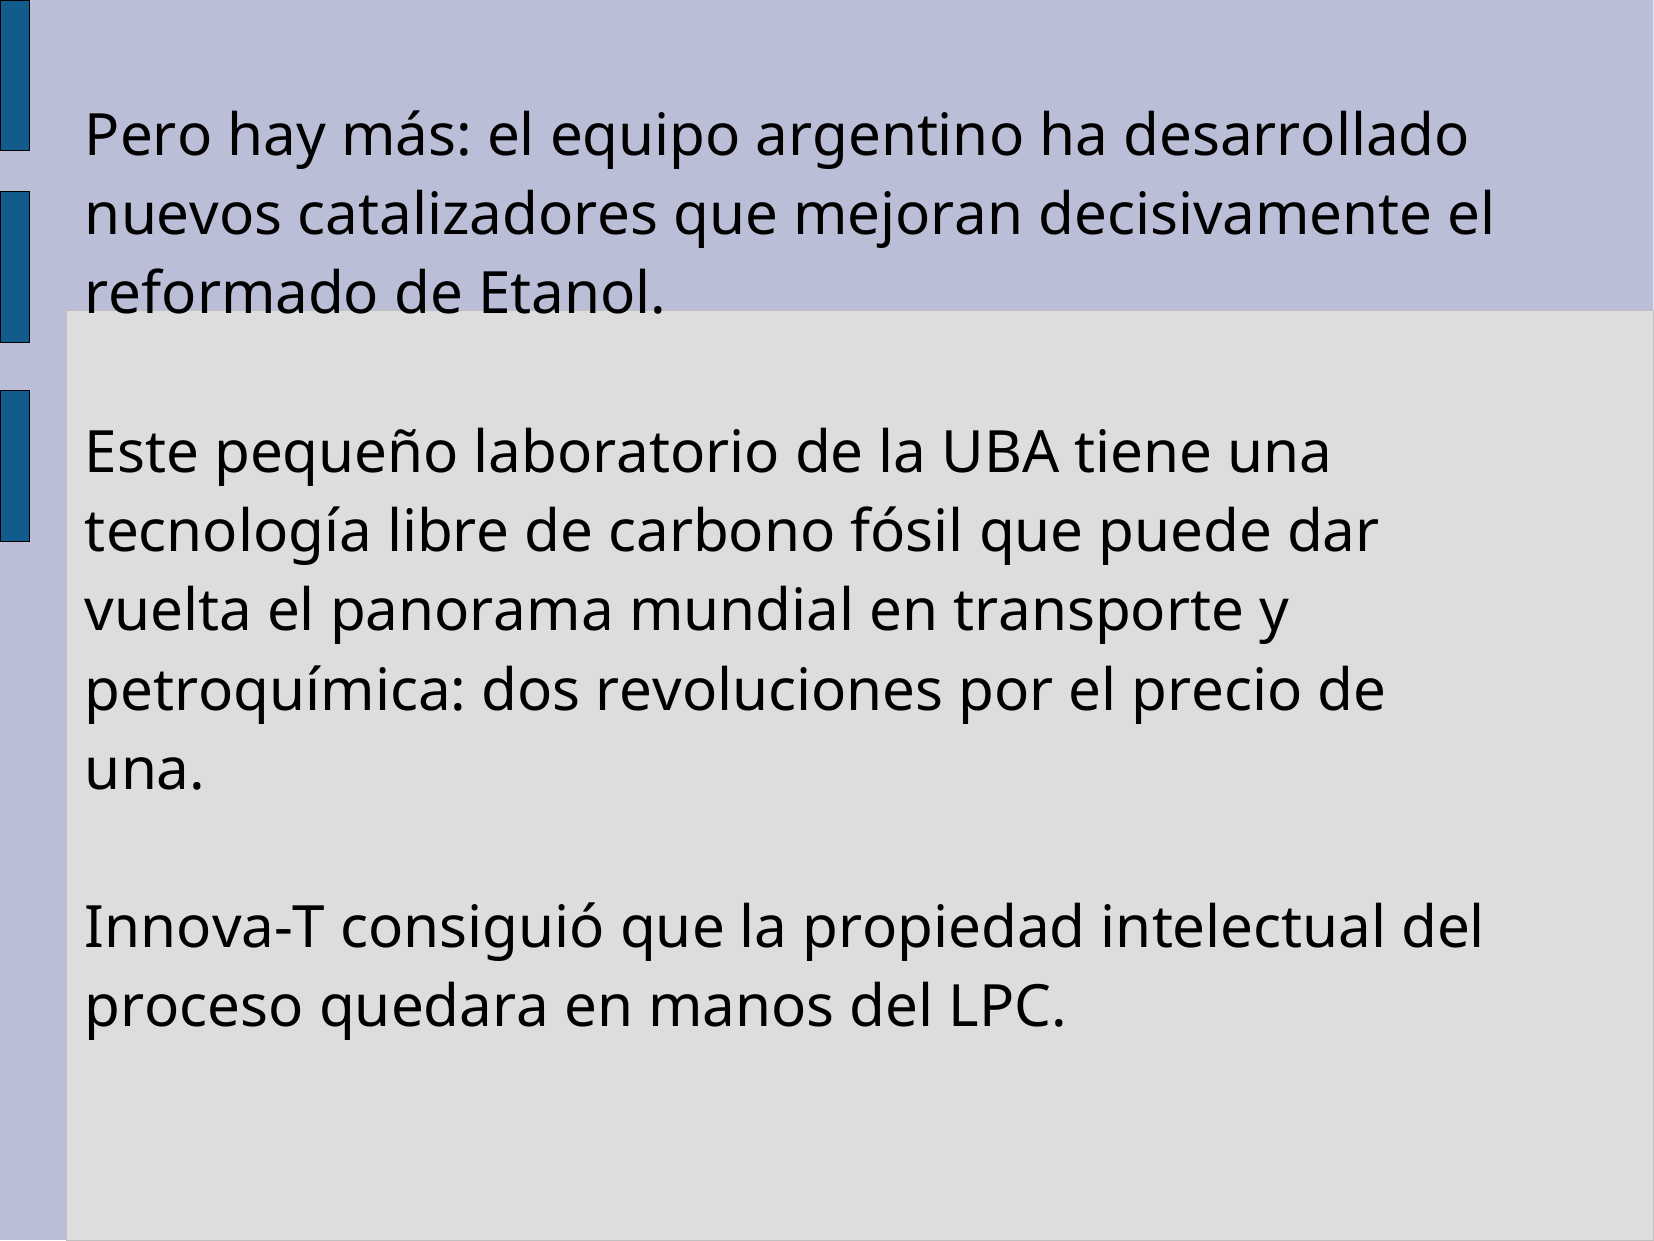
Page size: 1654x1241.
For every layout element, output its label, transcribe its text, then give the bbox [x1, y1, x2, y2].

subtitle Pero hay más: el equipo argentino ha desarrollado nuevos catalizadores que mejoran decisivamente el reformado de Etanol. Este pequeño laboratorio de la UBA tiene una tecnología libre de carbono fósil que puede dar vuelta el panorama mundial en transporte y petroquímica: dos revoluciones por el precio de una. Innova-T consiguió que la propiedad intelectual del proceso quedara en manos del LPC. [85, 0, 1618, 1137]
